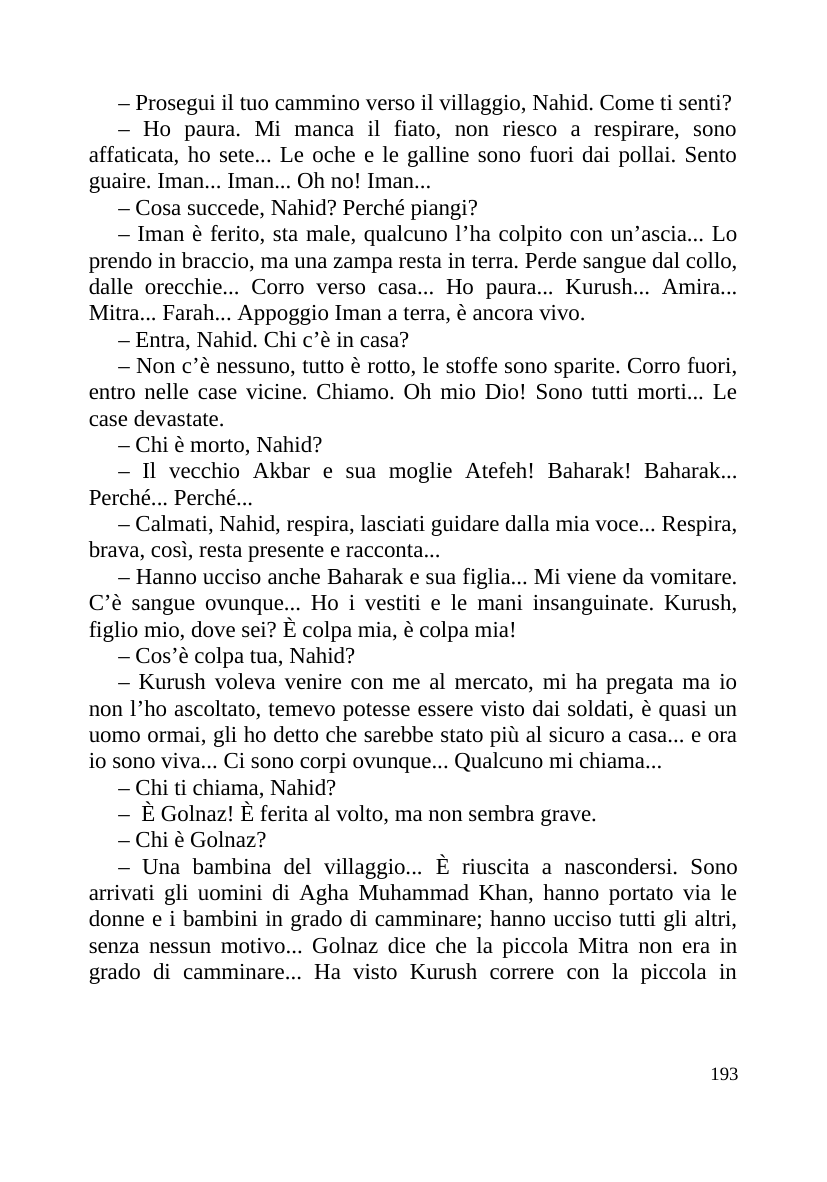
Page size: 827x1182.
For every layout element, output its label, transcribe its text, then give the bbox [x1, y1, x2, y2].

text – Chi ti chiama, Nahid? [88, 774, 738, 800]
text – Una bambina del villaggio... è riuscita a nascondersi. Sono arrivati gli uomini di Agha Muhammad Khan, hanno portato via le donne e i bambini in grado di camminare; hanno ucciso tutti gli altri, senza nessun motivo... Golnaz dice che la piccola Mitra non era in grado di camminare... Ha visto Kurush correre con la piccola in [88, 853, 738, 984]
text – Chi è morto, Nahid? [88, 431, 738, 457]
text – Prosegui il tuo cammino verso il villaggio, Nahid. Come ti senti? [88, 88, 738, 115]
text – Cosa succede, Nahid? Perché piangi? [88, 194, 738, 220]
text – Chi è Golnaz? [88, 826, 738, 853]
text – Kurush voleva venire con me al mercato, mi ha pregata ma io non l’ho ascoltato, temevo potesse essere visto dai soldati, è quasi un uomo ormai, gli ho detto che sarebbe stato più al sicuro a casa... e ora io sono viva... Ci sono corpi ovunque... Qualcuno mi chiama... [88, 668, 738, 774]
text – Il vecchio Akbar e sua moglie Atefeh! Baharak! Baharak... Perché... Perché... [88, 457, 738, 510]
text – Iman è ferito, sta male, qualcuno l’ha colpito con un’ascia... Lo prendo in braccio, ma una zampa resta in terra. Perde sangue dal collo, dalle orecchie... Corro verso casa... Ho paura... Kurush... Amira... Mitra... Farah... Appoggio Iman a terra, è ancora vivo. [88, 220, 738, 326]
text – Calmati, Nahid, respira, lasciati guidare dalla mia voce... Respira, brava, così, resta presente e racconta... [88, 510, 738, 563]
text – Cos’è colpa tua, Nahid? [88, 642, 738, 668]
text – è Golnaz! è ferita al volto, ma non sembra grave. [88, 800, 738, 826]
text – Hanno ucciso anche Baharak e sua figlia... Mi viene da vomitare. C’è sangue ovunque... Ho i vestiti e le mani insanguinate. Kurush, figlio mio, dove sei? è colpa mia, è colpa mia! [88, 563, 738, 642]
text – Non c’è nessuno, tutto è rotto, le stoffe sono sparite. Corro fuori, entro nelle case vicine. Chiamo. Oh mio Dio! Sono tutti morti... Le case devastate. [88, 352, 738, 431]
text – Entra, Nahid. Chi c’è in casa? [88, 326, 738, 352]
text – Ho paura. Mi manca il fiato, non riesco a respirare, sono affaticata, ho sete... Le oche e le galline sono fuori dai pollai. Sento guaire. Iman... Iman... Oh no! Iman... [88, 115, 738, 194]
